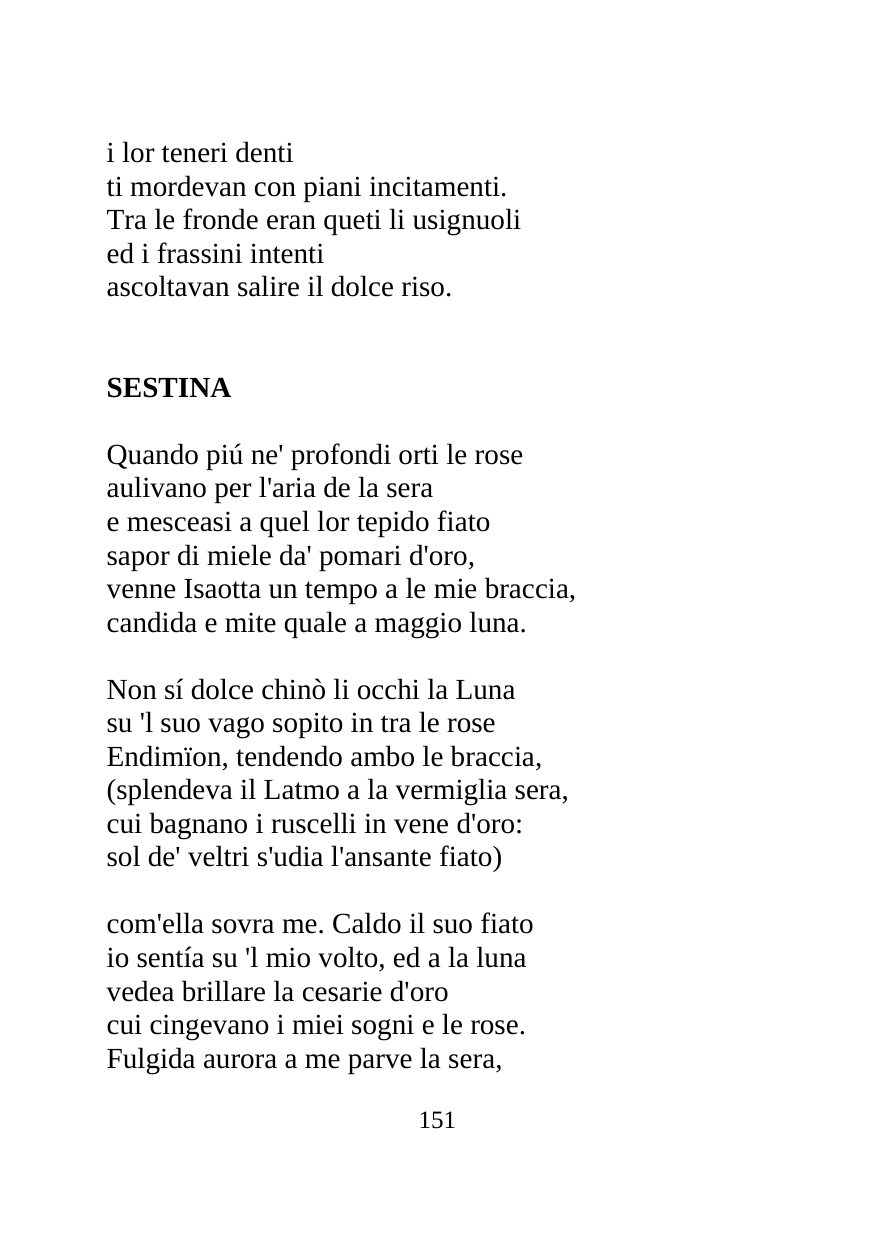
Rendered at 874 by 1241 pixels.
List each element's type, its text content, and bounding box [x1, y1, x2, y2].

text ed i frassini intenti [106, 236, 768, 269]
text com'ella sovra me. Caldo il suo fiato [106, 907, 768, 940]
text e mesceasi a quel lor tepido fiato [106, 504, 768, 538]
text sol de' veltri s'udia l'ansante fiato) [106, 839, 768, 873]
text io sentía su 'l mio volto, ed a la luna [106, 940, 768, 974]
text Endimïon, tendendo ambo le braccia, [106, 739, 768, 772]
text ti mordevan con piani incitamenti. [106, 169, 768, 202]
text SESTINA [106, 370, 768, 403]
text cui cingevano i miei sogni e le rose. [106, 1007, 768, 1041]
text sapor di miele da' pomari d'oro, [106, 538, 768, 571]
text cui bagnano i ruscelli in vene d'oro: [106, 806, 768, 839]
text Quando piú ne' profondi orti le rose [106, 437, 768, 471]
text Fulgida aurora a me parve la sera, [106, 1041, 768, 1074]
text i lor teneri denti [106, 135, 768, 169]
text aulivano per l'aria de la sera [106, 471, 768, 504]
text (splendeva il Latmo a la vermiglia sera, [106, 772, 768, 806]
text venne Isaotta un tempo a le mie braccia, [106, 571, 768, 605]
text vedea brillare la cesarie d'oro [106, 974, 768, 1007]
text candida e mite quale a maggio luna. [106, 605, 768, 638]
text Tra le fronde eran queti li usignuoli [106, 202, 768, 236]
text su 'l suo vago sopito in tra le rose [106, 705, 768, 739]
text Non sí dolce chinò li occhi la Luna [106, 672, 768, 705]
text ascoltavan salire il dolce riso. [106, 269, 768, 303]
